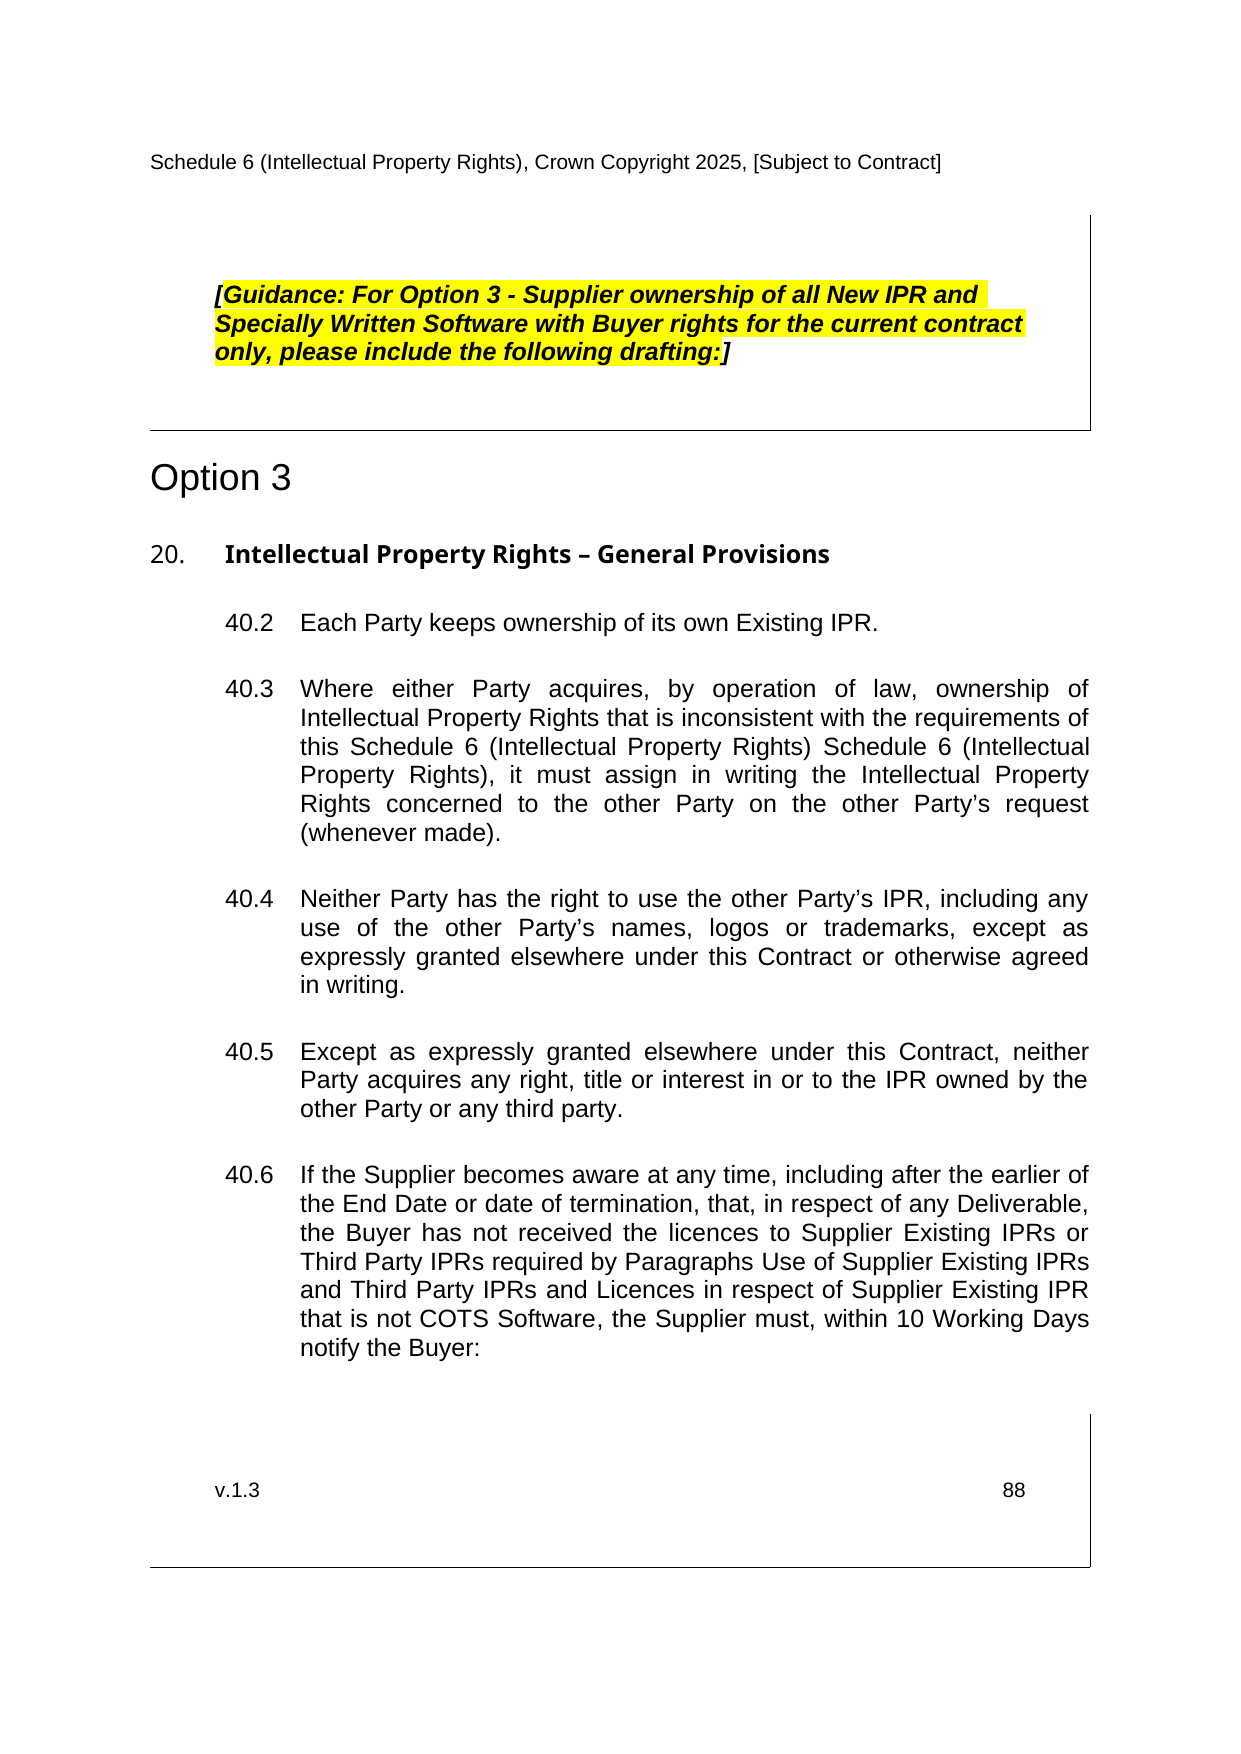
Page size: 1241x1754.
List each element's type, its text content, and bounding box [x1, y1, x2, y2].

list If the Supplier becomes aware at any time, including after the earlier of the End Date or date of termination, that, in respect of any Deliverable, the Buyer has not received the licences to Supplier Existing IPRs or Third Party IPRs required by Paragraphs 23 and 24, the Supplier must, within 10 Working Days notify the Buyer: [225, 1160, 1090, 1362]
text [Guidance: For Option 3 - Supplier ownership of all New IPR and Specially Written Software with Buyer rights for the current contract only, please include the following drafting:] [150, 215, 1090, 430]
text Option 3 [150, 456, 1090, 499]
subtitle Intellectual Property Rights – General Provisions [150, 536, 1090, 570]
list Each Party keeps ownership of its own Existing IPR. [225, 608, 1090, 637]
list Except as expressly granted elsewhere under this Contract, neither Party acquires any right, title or interest in or to the IPR owned by the other Party or any third party. [225, 1037, 1090, 1123]
list Neither Party has the right to use the other Party’s IPR, including any use of the other Party’s names, logos or trademarks, except as expressly granted elsewhere under this Contract or otherwise agreed in writing. [225, 884, 1090, 999]
list Where either Party acquires, by operation of law, ownership of Intellectual Property Rights that is inconsistent with the requirements of this 0 Schedule 6 (Intellectual Property Rights), it must assign in writing the Intellectual Property Rights concerned to the other Party on the other Party’s request (whenever made). [225, 674, 1090, 847]
